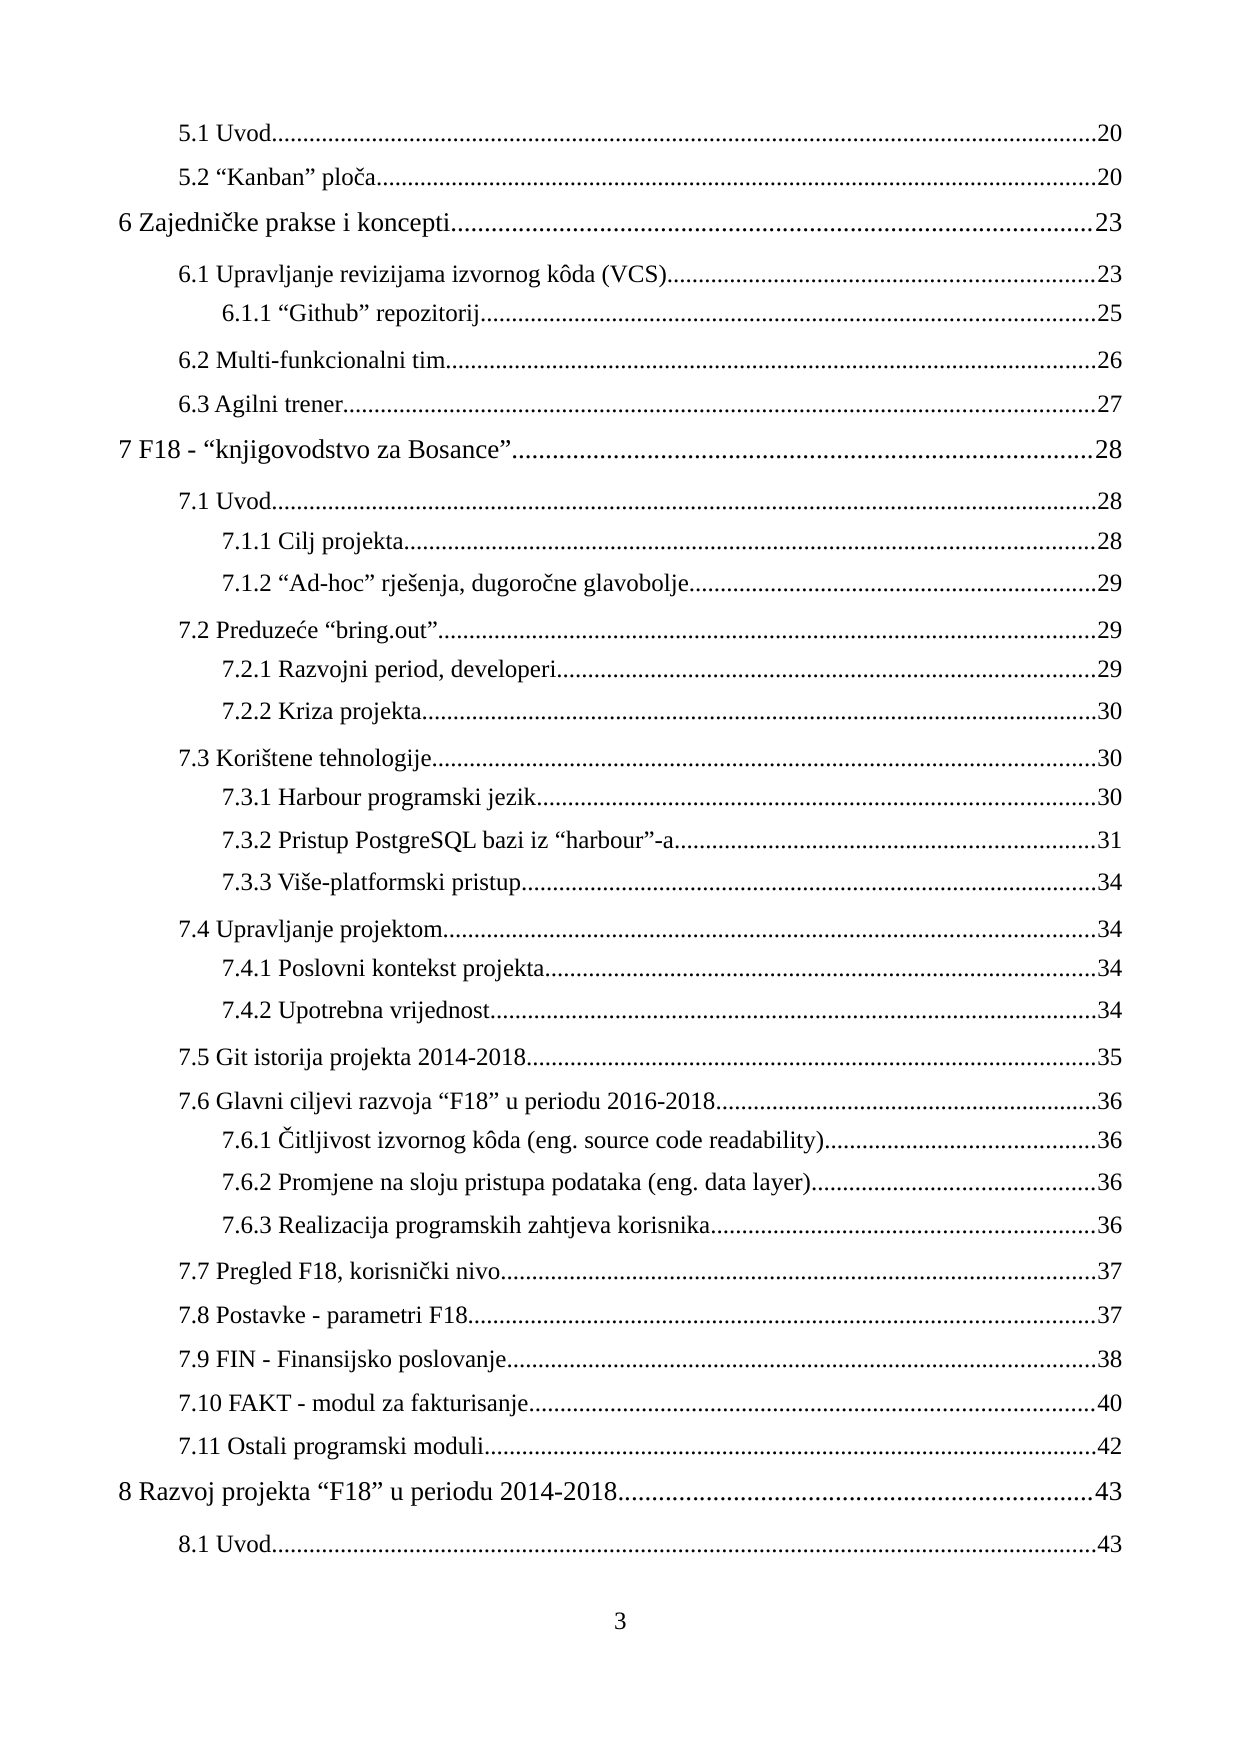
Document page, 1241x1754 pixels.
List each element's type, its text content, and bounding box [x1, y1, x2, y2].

subtitle 8 Razvoj projekta “F18” u periodu 2014-2018 43 [118, 1475, 1122, 1506]
subtitle 7.11 Ostali programski moduli 42 [178, 1431, 1122, 1460]
subtitle 7.9 FIN - Finansijsko poslovanje 38 [178, 1344, 1122, 1373]
subtitle 7.5 Git istorija projekta 2014-2018 35 [178, 1042, 1122, 1071]
text 7.3.3 Više-platformski pristup 34 [222, 867, 1122, 896]
text 7.1.1 Cilj projekta 28 [222, 526, 1122, 554]
text 6.1.1 “Github” repozitorij 25 [222, 298, 1122, 327]
subtitle 5.1 Uvod 20 [178, 118, 1122, 147]
subtitle 6.2 Multi-funkcionalni tim 26 [178, 345, 1122, 374]
subtitle 6.1 Upravljanje revizijama izvornog kôda (VCS) 23 [178, 259, 1122, 288]
subtitle 7.2 Preduzeće “bring.out” 29 [178, 615, 1122, 643]
text 7.6.1 Čitljivost izvornog kôda (eng. source code readability) 36 [222, 1125, 1122, 1154]
subtitle 7.6 Glavni ciljevi razvoja “F18” u periodu 2016-2018 36 [178, 1086, 1122, 1114]
subtitle 7.3 Korištene tehnologije 30 [178, 743, 1122, 772]
text 7.1.2 “Ad-hoc” rješenja, dugoročne glavobolje 29 [222, 568, 1122, 597]
text 7.3.2 Pristup PostgreSQL bazi iz “harbour”-a 31 [222, 825, 1122, 853]
subtitle 7.10 FAKT - modul za fakturisanje 40 [178, 1388, 1122, 1416]
text 7.3.1 Harbour programski jezik 30 [222, 782, 1122, 811]
text 7.4.2 Upotrebna vrijednost 34 [222, 995, 1122, 1024]
subtitle 7 F18 - “knjigovodstvo za Bosance” 28 [118, 433, 1122, 464]
subtitle 6.3 Agilni trener 27 [178, 389, 1122, 418]
text 7.2.2 Kriza projekta 30 [222, 696, 1122, 725]
subtitle 8.1 Uvod 43 [178, 1529, 1122, 1558]
subtitle 7.1 Uvod 28 [178, 486, 1122, 515]
subtitle 7.8 Postavke - parametri F18 37 [178, 1300, 1122, 1329]
text 7.2.1 Razvojni period, developeri 29 [222, 654, 1122, 683]
subtitle 6 Zajedničke prakse i koncepti 23 [118, 206, 1122, 237]
subtitle 7.4 Upravljanje projektom 34 [178, 914, 1122, 942]
text 7.6.3 Realizacija programskih zahtjeva korisnika 36 [222, 1210, 1122, 1238]
text 7.6.2 Promjene na sloju pristupa podataka (eng. data layer) 36 [222, 1167, 1122, 1196]
subtitle 5.2 “Kanban” ploča 20 [178, 162, 1122, 191]
subtitle 7.7 Pregled F18, korisnički nivo 37 [178, 1256, 1122, 1285]
text 7.4.1 Poslovni kontekst projekta 34 [222, 953, 1122, 982]
